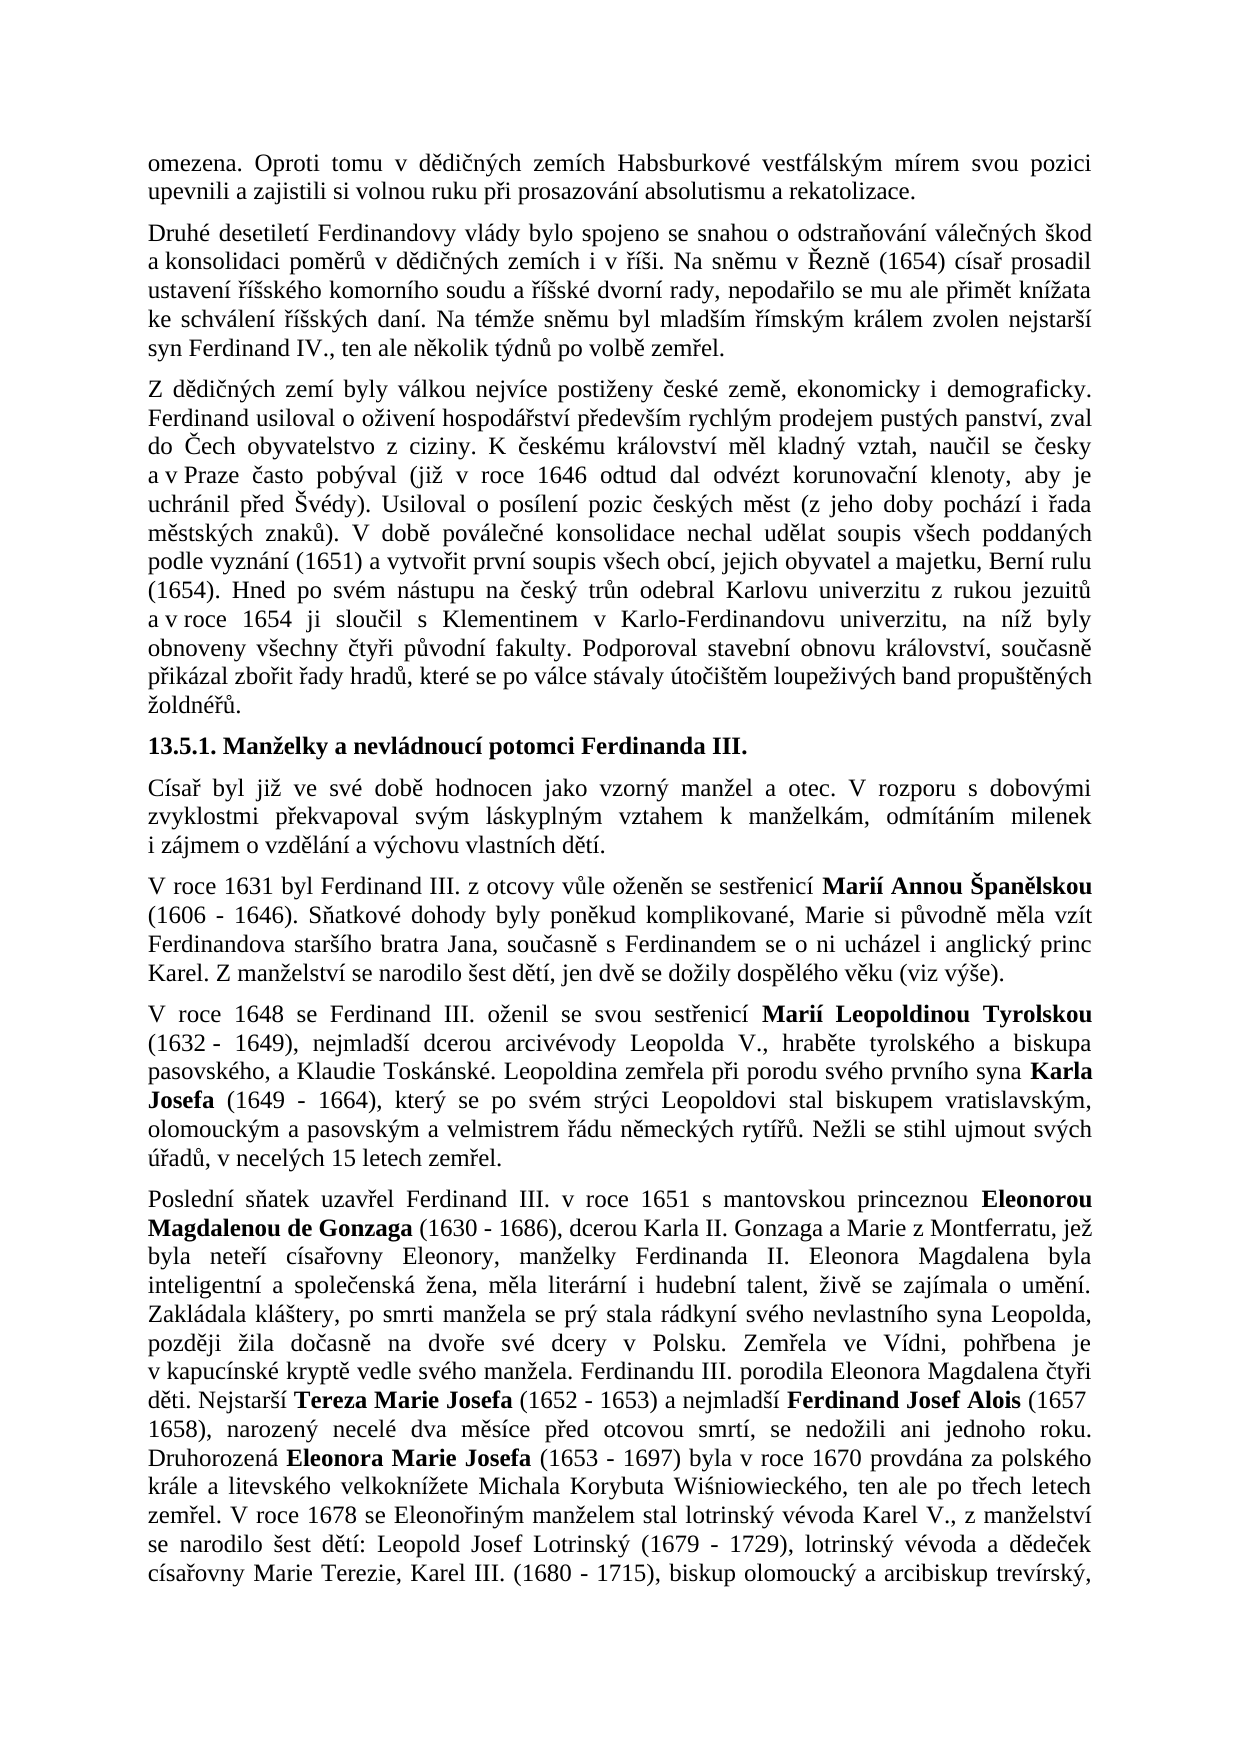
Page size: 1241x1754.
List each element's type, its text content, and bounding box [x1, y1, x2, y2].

text Poslední sňatek uzavřel Ferdinand III. v roce 1651 s mantovskou princeznou Eleonorou Magdalenou de Gonzaga (1630 - 1686), dcerou Karla II. Gonzaga a Marie z Montferratu, jež byla neteří císařovny Eleonory, manželky Ferdinanda II. Eleonora Magdalena byla inteligentní a společenská žena, měla literární i hudební talent, živě se zajímala o umění. Zakládala kláštery, po smrti manžela se prý stala rádkyní svého nevlastního syna Leopolda, později žila dočasně na dvoře své dcery v Polsku. Zemřela ve Vídni, pohřbena je v kapucínské kryptě vedle svého manžela. Ferdinandu III. porodila Eleonora Magdalena čtyři děti. Nejstarší Tereza Marie Josefa (1652 - 1653) a nejmladší Ferdinand Josef Alois (1657 1658), narozený necelé dva měsíce před otcovou smrtí, se nedožili ani jednoho roku. Druhorozená Eleonora Marie Josefa (1653 - 1697) byla v roce 1670 provdána za polského krále a litevského velkoknížete Michala Korybuta Wiśniowieckého, ten ale po třech letech zemřel. V roce 1678 se Eleonořiným manželem stal lotrinský vévoda Karel V., z manželství se narodilo šest dětí: Leopold Josef Lotrinský (1679 - 1729), lotrinský vévoda a dědeček císařovny Marie Terezie, Karel III. (1680 - 1715), biskup olomoucký a arcibiskup trevírský, [148, 1184, 1093, 1586]
text Císař byl již ve své době hodnocen jako vzorný manžel a otec. V rozporu s dobovými zvyklostmi překvapoval svým láskyplným vztahem k manželkám, odmítáním milenek i zájmem o vzdělání a výchovu vlastních dětí. [148, 773, 1093, 859]
text V roce 1648 se Ferdinand III. oženil se svou sestřenicí Marií Leopoldinou Tyrolskou (1632 - 1649), nejmladší dcerou arcivévody Leopolda V., hraběte tyrolského a biskupa pasovského, a Klaudie Toskánské. Leopoldina zemřela při porodu svého prvního syna Karla Josefa (1649 - 1664), který se po svém strýci Leopoldovi stal biskupem vratislavským, olomouckým a pasovským a velmistrem řádu německých rytířů. Nežli se stihl ujmout svých úřadů, v necelých 15 letech zemřel. [148, 999, 1093, 1171]
text omezena. Oproti tomu v dědičných zemích Habsburkové vestfálským mírem svou pozici upevnili a zajistili si volnou ruku při prosazování absolutismu a rekatolizace. [148, 148, 1093, 205]
text Druhé desetiletí Ferdinandovy vlády bylo spojeno se snahou o odstraňování válečných škod a konsolidaci poměrů v dědičných zemích i v říši. Na sněmu v Řezně (1654) císař prosadil ustavení říšského komorního soudu a říšské dvorní rady, nepodařilo se mu ale přimět knížata ke schválení říšských daní. Na témže sněmu byl mladším římským králem zvolen nejstarší syn Ferdinand IV., ten ale několik týdnů po volbě zemřel. [148, 218, 1093, 361]
text V roce 1631 byl Ferdinand III. z otcovy vůle oženěn se sestřenicí Marií Annou Španělskou (1606 - 1646). Sňatkové dohody byly poněkud komplikované, Marie si původně měla vzít Ferdinandova staršího bratra Jana, současně s Ferdinandem se o ni ucházel i anglický princ Karel. Z manželství se narodilo šest dětí, jen dvě se dožily dospělého věku (viz výše). [148, 871, 1093, 986]
subtitle 13.5.1. Manželky a nevládnoucí potomci Ferdinanda III. [148, 731, 1093, 760]
text Z dědičných zemí byly válkou nejvíce postiženy české země, ekonomicky i demograficky. Ferdinand usiloval o oživení hospodářství především rychlým prodejem pustých panství, zval do Čech obyvatelstvo z ciziny. K českému království měl kladný vztah, naučil se česky a v Praze často pobýval (již v roce 1646 odtud dal odvézt korunovační klenoty, aby je uchránil před Švédy). Usiloval o posílení pozic českých měst (z jeho doby pochází i řada městských znaků). V době poválečné konsolidace nechal udělat soupis všech poddaných podle vyznání (1651) a vytvořit první soupis všech obcí, jejich obyvatel a majetku, Berní rulu (1654). Hned po svém nástupu na český trůn odebral Karlovu univerzitu z rukou jezuitů a v roce 1654 ji sloučil s Klementinem v Karlo-Ferdinandovu univerzitu, na níž byly obnoveny všechny čtyři původní fakulty. Podporoval stavební obnovu království, současně přikázal zbořit řady hradů, které se po válce stávaly útočištěm loupeživých band propuštěných žoldnéřů. [148, 374, 1093, 719]
